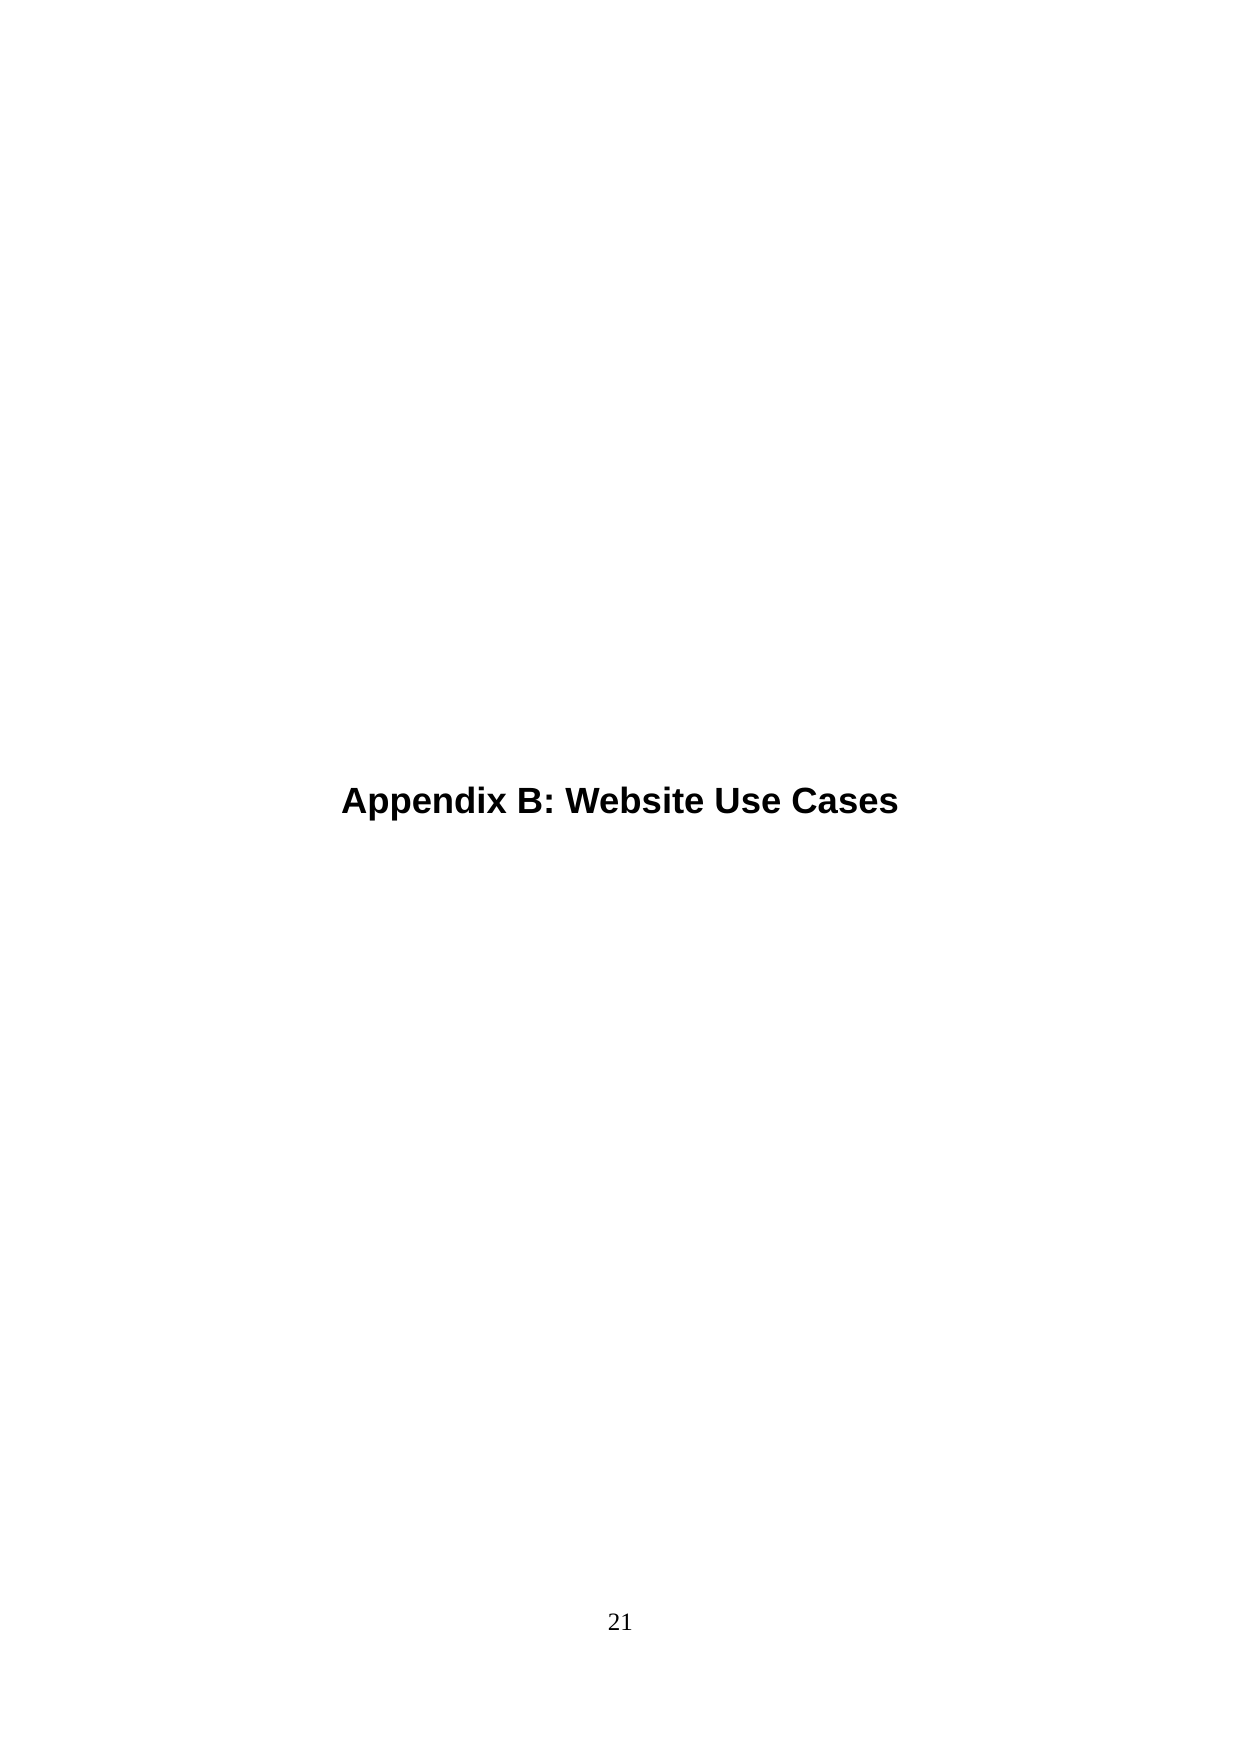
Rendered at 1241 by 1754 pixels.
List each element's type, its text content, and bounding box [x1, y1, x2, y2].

subtitle Appendix B: Website Use Cases [118, 779, 1122, 821]
